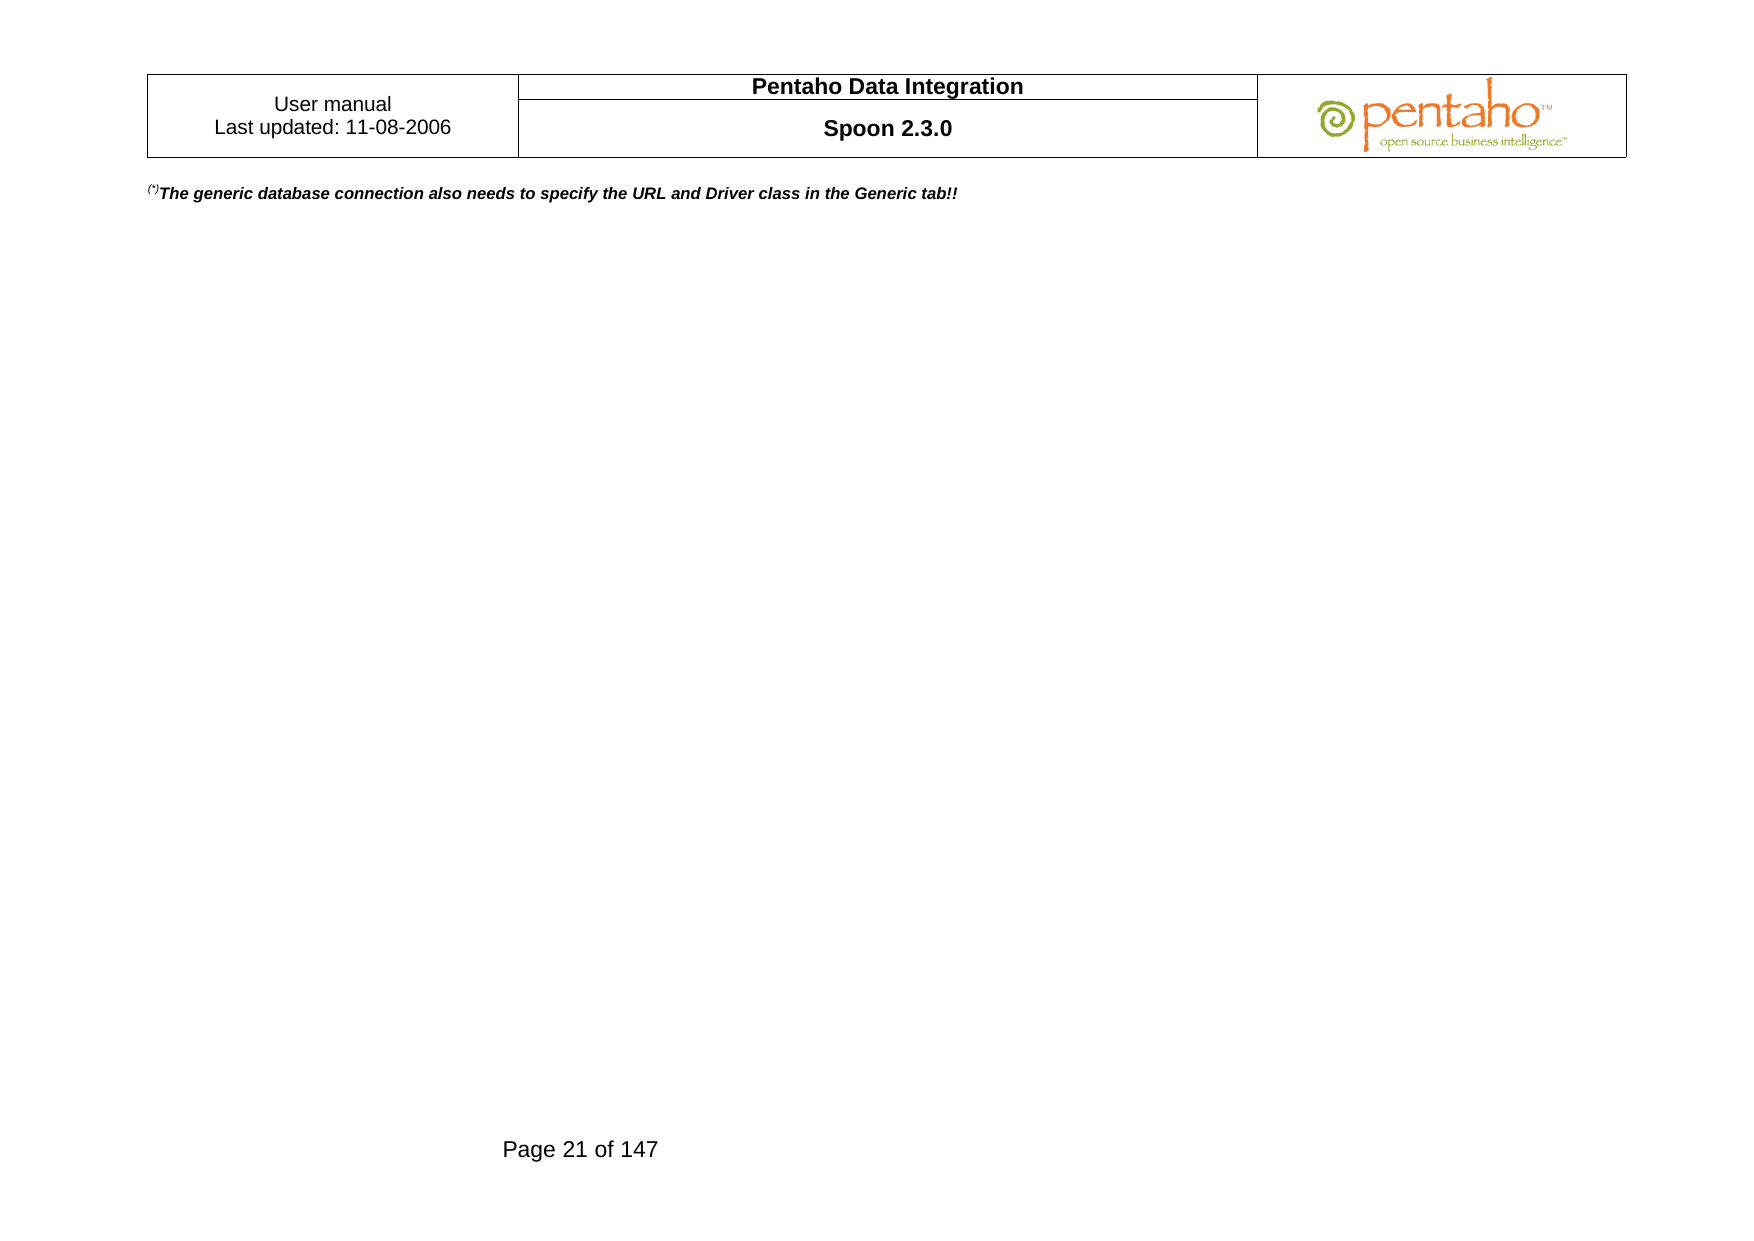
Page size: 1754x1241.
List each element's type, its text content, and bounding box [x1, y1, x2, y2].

text (*)The generic database connection also needs to specify the URL and Driver class in the Generic tab!! [148, 183, 1627, 204]
